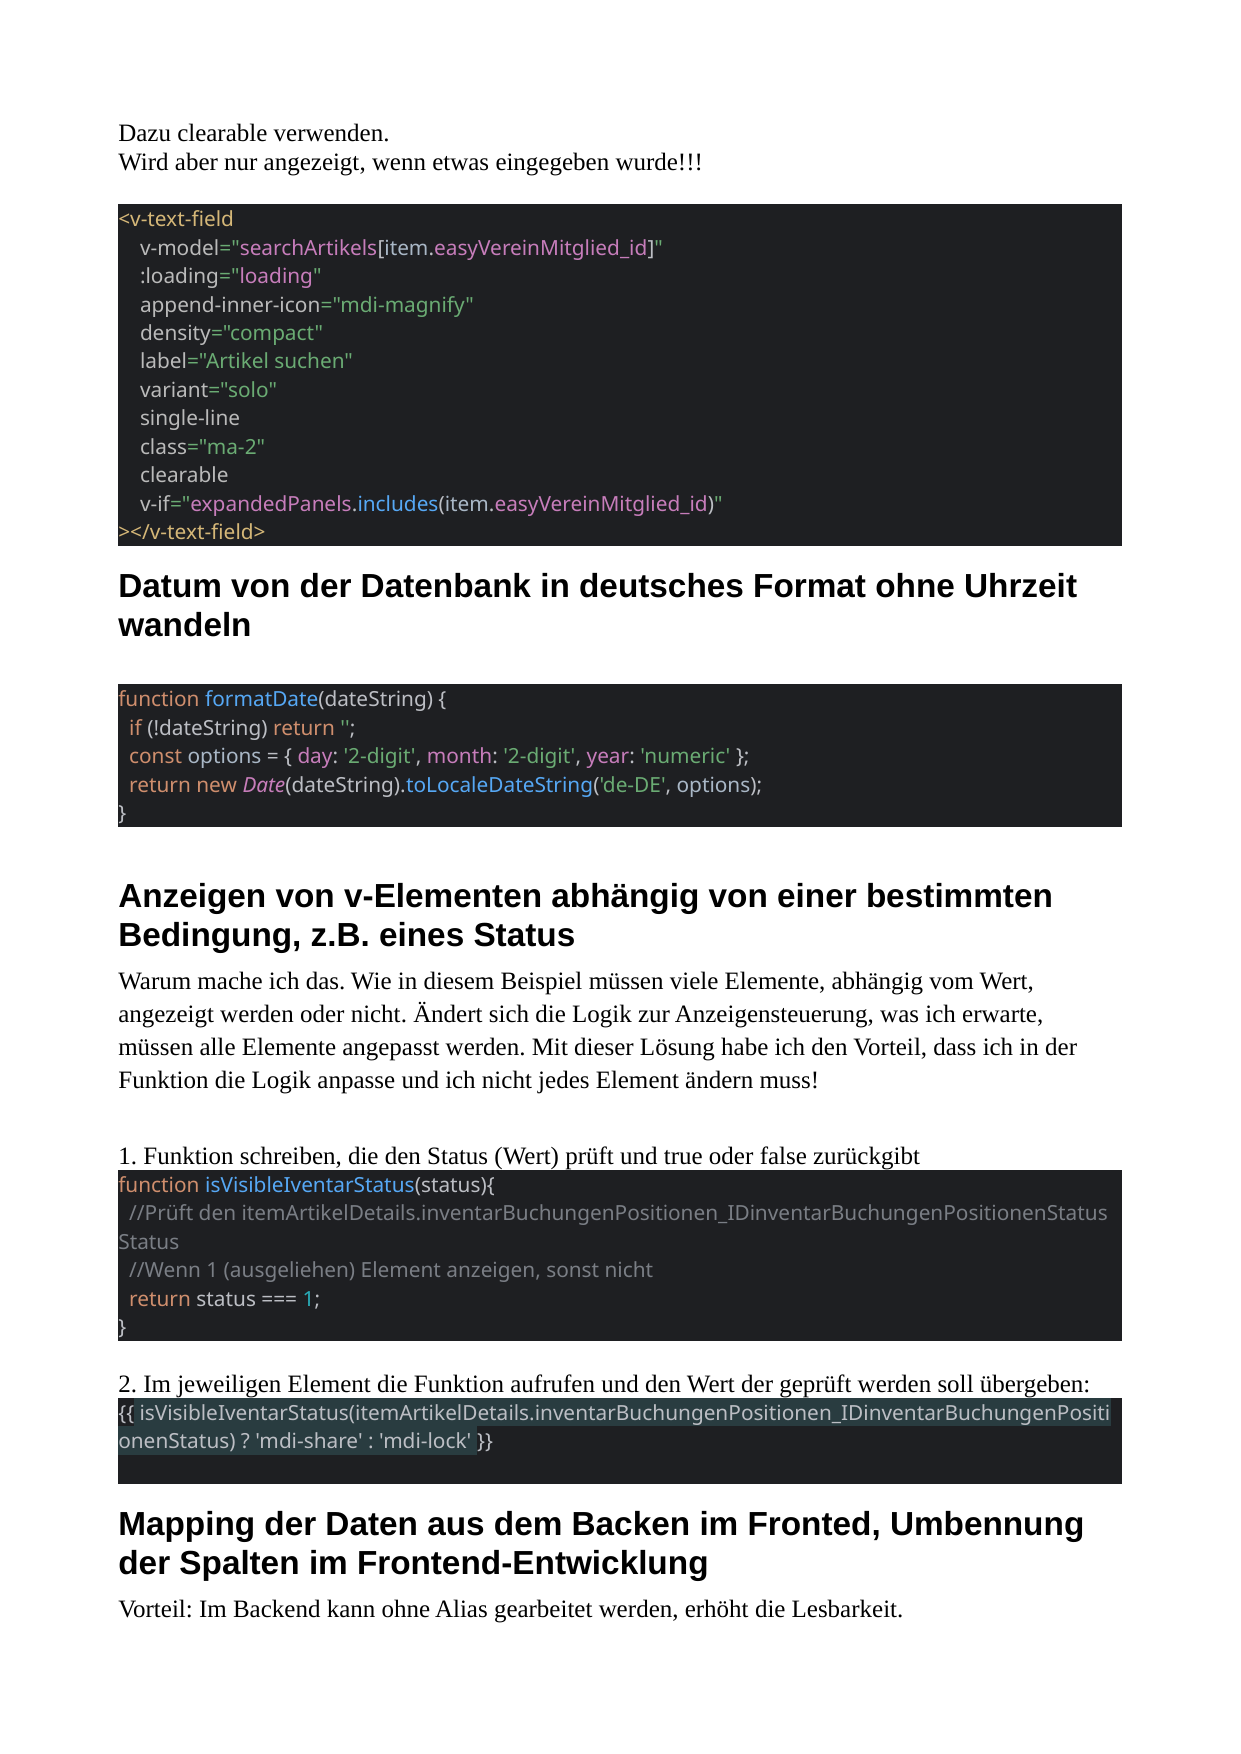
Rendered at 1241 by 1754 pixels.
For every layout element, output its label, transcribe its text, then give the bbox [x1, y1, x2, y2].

subtitle Anzeigen von v-Elementen abhängig von einer bestimmten Bedingung, z.B. eines Status [118, 876, 1122, 953]
text Warum mache ich das. Wie in diesem Beispiel müssen viele Elemente, abhängig vom Wert, angezeigt werden oder nicht. Ändert sich die Logik zur Anzeigensteuerung, was ich erwarte, müssen alle Elemente angepasst werden. Mit dieser Lösung habe ich den Vorteil, dass ich in der Funktion die Logik anpasse und ich nicht jedes Element ändern muss! [118, 966, 1122, 1093]
text function formatDate(dateString) { if (!dateString) return ''; const options = { day: '2-digit', month: '2-digit', year: 'numeric' }; return new Date(dateString).toLocaleDateString('de-DE', options); } [118, 684, 1122, 827]
text 1. Funktion schreiben, die den Status (Wert) prüft und true oder false zurückgibt [118, 1141, 1122, 1170]
subtitle Mapping der Daten aus dem Backen im Fronted, Umbennung der Spalten im Frontend-Entwicklung [118, 1504, 1122, 1581]
text 2. Im jeweiligen Element die Funktion aufrufen und den Wert der geprüft werden soll übergeben: [118, 1369, 1122, 1398]
text function isVisibleIventarStatus(status){ //Prüft den itemArtikelDetails.inventarBuchungenPositionen_IDinventarBuchungenPositionenStatus Status //Wenn 1 (ausgeliehen) Element anzeigen, sonst nicht return status === 1; } [118, 1170, 1122, 1341]
text Vorteil: Im Backend kann ohne Alias gearbeitet werden, erhöht die Lesbarkeit. [118, 1594, 1122, 1623]
text Wird aber nur angezeigt, wenn etwas eingegeben wurde!!! [118, 147, 1122, 176]
text Dazu clearable verwenden. [118, 118, 1122, 147]
text <v-text-field v-model="searchArtikels[item.easyVereinMitglied_id]" :loading="loading" append-inner-icon="mdi-magnify" density="compact" label="Artikel suchen" variant="solo" single-line class="ma-2" clearable v-if="expandedPanels.includes(item.easyVereinMitglied_id)" ></v-text-field> [118, 204, 1122, 546]
text {{ isVisibleIventarStatus(itemArtikelDetails.inventarBuchungenPositionen_IDinventarBuchungenPositionenStatus) ? 'mdi-share' : 'mdi-lock' }} [118, 1398, 1122, 1484]
subtitle Datum von der Datenbank in deutsches Format ohne Uhrzeit wandeln [118, 566, 1122, 643]
